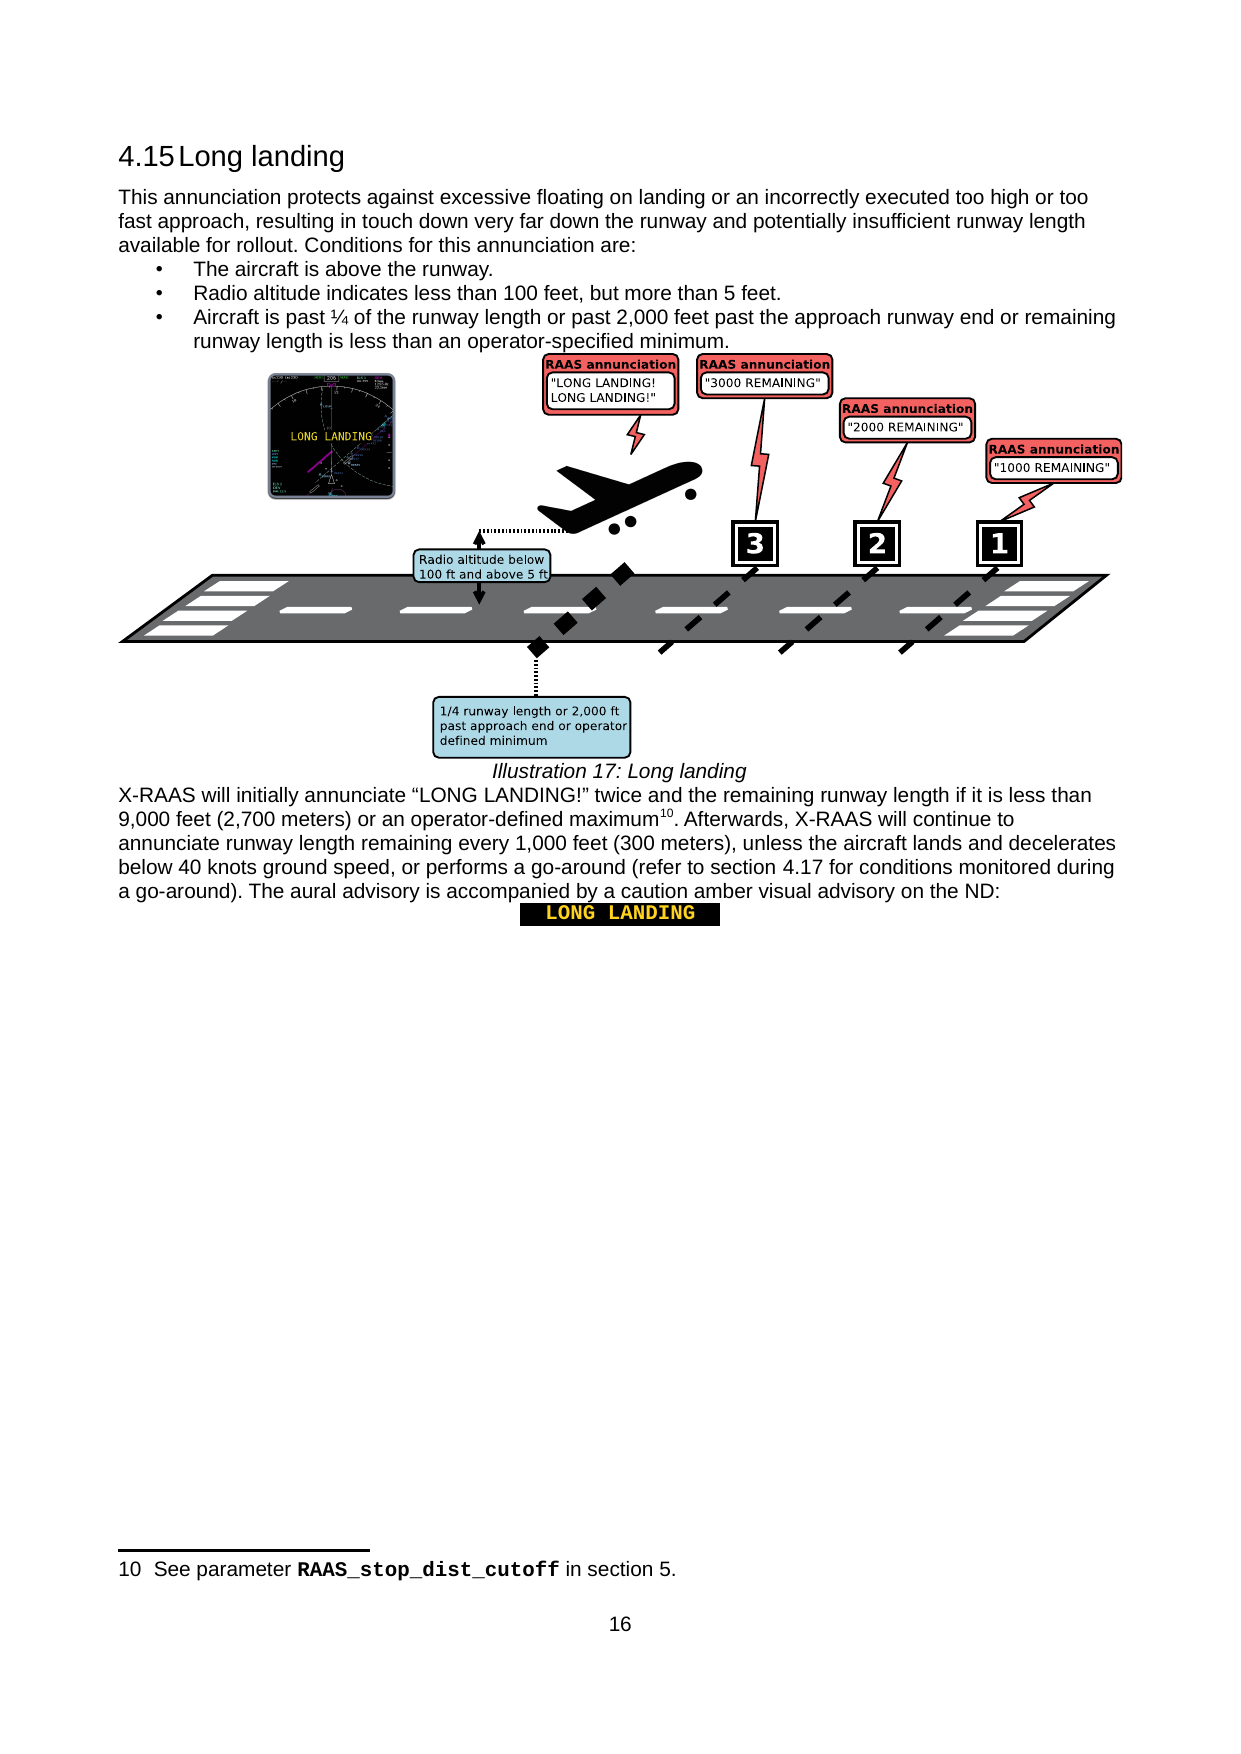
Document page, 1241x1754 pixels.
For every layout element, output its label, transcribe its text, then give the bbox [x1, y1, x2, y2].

text Illustration 17: Long landing [118, 759, 1122, 783]
text See parameter RAAS_stop_dist_cutoff in section 5. [118, 1557, 1122, 1582]
list Aircraft is past ¼ of the runway length or past 2,000 feet past the approach runway end or remaining runway length is less than an operator-specified minimum. [156, 305, 1122, 353]
text X-RAAS will initially annunciate “LONG LANDING!” twice and the remaining runway length if it is less than 9,000 feet (2,700 meters) or an operator-defined maximum. Afterwards, X-RAAS will continue to annunciate runway length remaining every 1,000 feet (300 meters), unless the aircraft lands and decelerates below 40 knots ground speed, or performs a go-around (refer to section 4.17 for conditions monitored during a go-around). The aural advisory is accompanied by a caution amber visual advisory on the ND: [118, 783, 1122, 902]
text LONG LANDING [118, 902, 1122, 926]
list The aircraft is above the runway. [156, 257, 1122, 281]
text This annunciation protects against excessive floating on landing or an incorrectly executed too high or too fast approach, resulting in touch down very far down the runway and potentially insufficient runway length available for rollout. Conditions for this annunciation are: [118, 185, 1122, 257]
list Radio altitude indicates less than 100 feet, but more than 5 feet. [156, 281, 1122, 305]
subtitle Long landing [118, 139, 1122, 172]
